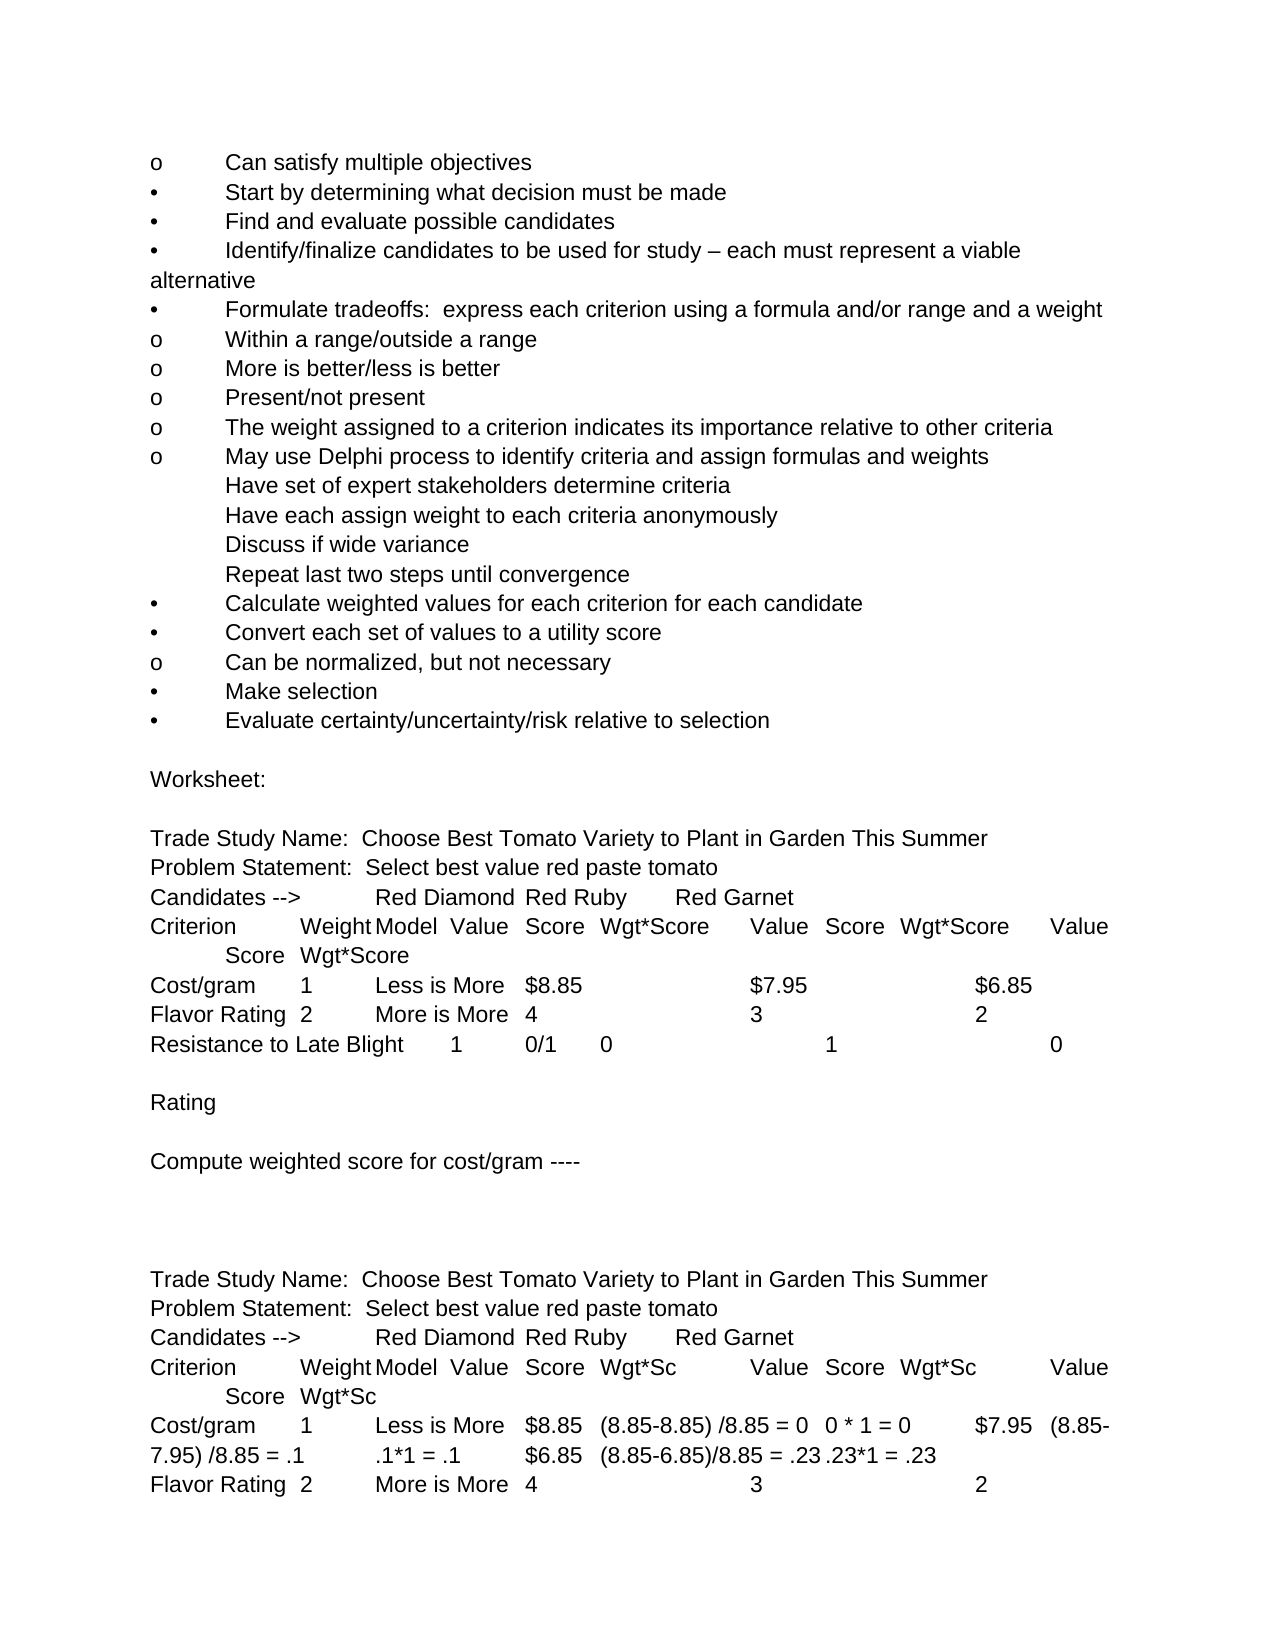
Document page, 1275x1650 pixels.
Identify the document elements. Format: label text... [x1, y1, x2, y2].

text o More is better/less is better [150, 356, 1125, 381]
text Criterion Weight Model Value Score Wgt*Sc Value Score Wgt*Sc Value Score Wgt*Sc [150, 1354, 1125, 1409]
text • Calculate weighted values for each criterion for each candidate [150, 591, 1125, 616]
text • Evaluate certainty/uncertainty/risk relative to selection [150, 708, 1125, 734]
text Trade Study Name: Choose Best Tomato Variety to Plant in Garden This Summer [150, 826, 1125, 851]
text Flavor Rating 2 More is More 4 3 2 [150, 1472, 1125, 1497]
text • Convert each set of values to a utility score [150, 620, 1125, 646]
text Flavor Rating 2 More is More 4 3 2 [150, 1002, 1125, 1027]
text o Within a range/outside a range [150, 326, 1125, 352]
text o May use Delphi process to identify criteria and assign formulas and weights [150, 444, 1125, 469]
text Trade Study Name: Choose Best Tomato Variety to Plant in Garden This Summer [150, 1266, 1125, 1292]
text o Can be normalized, but not necessary [150, 649, 1125, 675]
text Problem Statement: Select best value red paste tomato [150, 1296, 1125, 1321]
text Discuss if wide variance [150, 532, 1125, 557]
text • Make selection [150, 679, 1125, 704]
text • Find and evaluate possible candidates [150, 209, 1125, 234]
text Have each assign weight to each criteria anonymously [150, 502, 1125, 528]
text Repeat last two steps until convergence [150, 561, 1125, 587]
text o Present/not present [150, 385, 1125, 411]
text • Identify/finalize candidates to be used for study – each must represent a viable alternative [150, 238, 1125, 293]
text Candidates --> Red Diamond Red Ruby Red Garnet [150, 1325, 1125, 1351]
text Candidates --> Red Diamond Red Ruby Red Garnet [150, 884, 1125, 910]
text Resistance to Late Blight 1 0/1 0 1 0 [150, 1031, 1125, 1086]
text • Start by determining what decision must be made [150, 179, 1125, 205]
text Rating [150, 1090, 1125, 1116]
text Compute weighted score for cost/gram ---- [150, 1149, 1125, 1174]
text o The weight assigned to a criterion indicates its importance relative to other criteria [150, 414, 1125, 440]
text o Can satisfy multiple objectives [150, 150, 1125, 176]
text Problem Statement: Select best value red paste tomato [150, 855, 1125, 881]
text Worksheet: [150, 767, 1125, 792]
text Have set of expert stakeholders determine criteria [150, 473, 1125, 499]
text Cost/gram 1 Less is More $8.85 (8.85-8.85) /8.85 = 0 0 * 1 = 0 $7.95 (8.85-7.95) /8.85 = .1 .1*1 = .1 $6.85 (8.85-6.85)/8.85 = .23 .23*1 = .23 [150, 1413, 1125, 1468]
text • Formulate tradeoffs: express each criterion using a formula and/or range and a weight [150, 297, 1125, 322]
text Criterion Weight Model Value Score Wgt*Score Value Score Wgt*Score Value Score Wgt*Score [150, 914, 1125, 969]
text Cost/gram 1 Less is More $8.85 $7.95 $6.85 [150, 972, 1125, 998]
